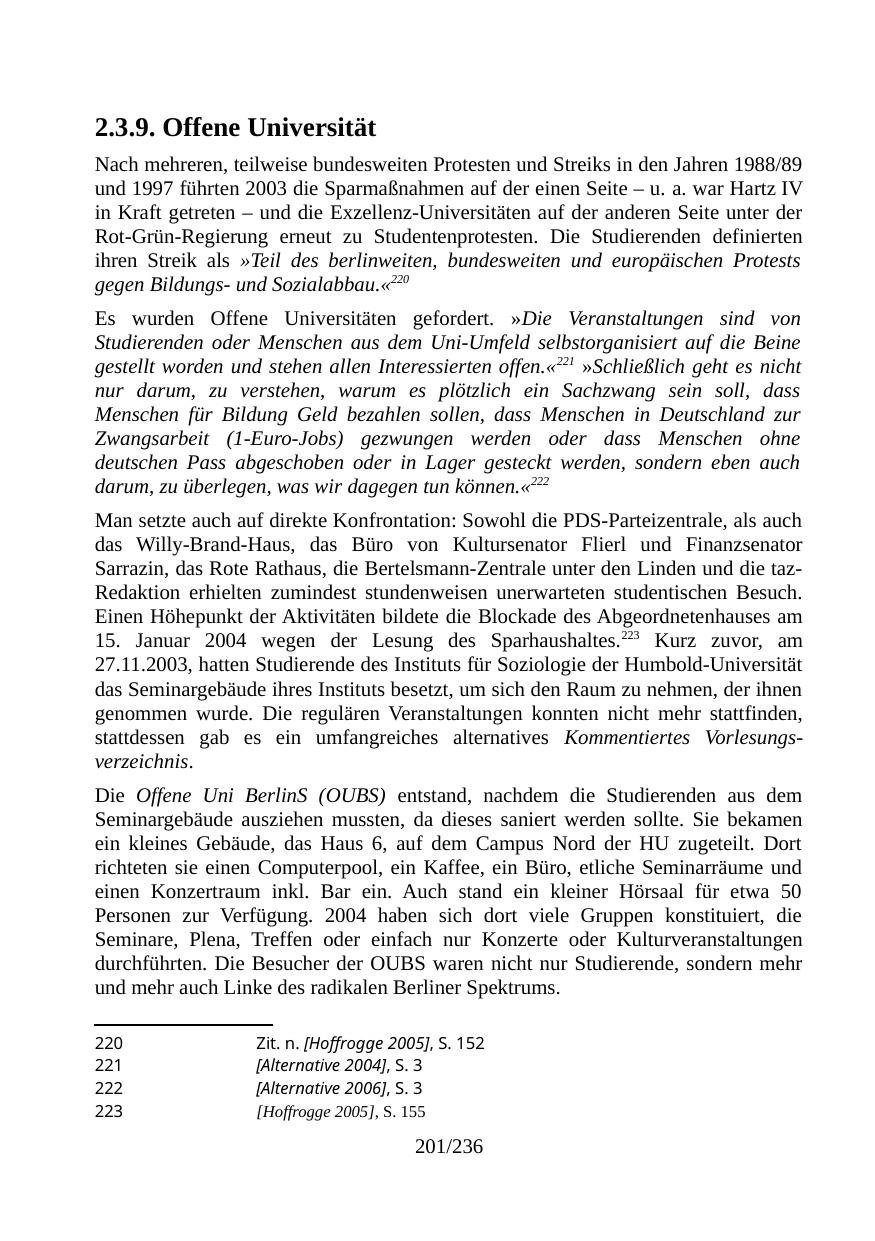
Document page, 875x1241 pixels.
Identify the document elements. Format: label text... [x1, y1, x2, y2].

text Die Offene Uni BerlinS (OUBS) entstand, nachdem die Studierenden aus dem Seminargebäude ausziehen mussten, da dieses saniert werden sollte. Sie bekamen ein kleines Gebäude, das Haus 6, auf dem Campus Nord der HU zugeteilt. Dort richteten sie einen Computerpool, ein Kaffee, ein Büro, etliche Seminarräume und einen Konzertraum inkl. Bar ein. Auch stand ein kleiner Hörsaal für etwa 50 Personen zur Verfügung. 2004 haben sich dort viele Gruppen konstituiert, die Seminare, Plena, Treffen oder einfach nur Konzerte oder Kulturveranstaltungen durchführten. Die Besucher der OUBS waren nicht nur Studierende, sondern mehr und mehr auch Linke des radikalen Berliner Spektrums. [94, 782, 803, 999]
text Zit. n. [Hoffrogge 2005], S. 152 [94, 1031, 803, 1054]
text [Alternative 2004], S. 3 [94, 1054, 803, 1077]
text Man setzte auch auf direkte Konfrontation: Sowohl die PDS-Parteizentrale, als auch das Willy-Brand-Haus, das Büro von Kultursenator Flierl und Finanzsenator Sarrazin, das Rote Rathaus, die Bertelsmann-Zentrale unter den Linden und die taz-Redaktion erhielten zumindest stundenweisen unerwarteten studentischen Besuch. Einen Höhepunkt der Aktivitäten bildete die Blockade des Abgeordnetenhauses am 15. Januar 2004 wegen der Lesung des Sparhaushaltes. Kurz zuvor, am 27.11.2003, hatten Studierende des Instituts für Soziologie der Humbold-Universität das Seminargebäude ihres Instituts besetzt, um sich den Raum zu nehmen, der ihnen genommen wurde. Die regulären Veranstaltungen konnten nicht mehr stattfinden, stattdessen gab es ein umfangreiches alternatives Kommentiertes Vorlesungs­verzeichnis. [94, 508, 803, 773]
text Nach mehreren, teilweise bundesweiten Protesten und Streiks in den Jahren 1988/89 und 1997 führten 2003 die Sparmaßnahmen auf der einen Seite – u. a. war Hartz IV in Kraft getreten – und die Exzellenz-Universitäten auf der anderen Seite unter der Rot-Grün-Regierung erneut zu Studentenprotesten. Die Studierenden definierten ihren Streik als »Teil des berlinweiten, bundesweiten und europäischen Protests gegen Bildungs- und Sozialabbau.« [94, 152, 803, 296]
text [Hoffrogge 2005], S. 155 [94, 1099, 803, 1122]
text 2.3.9. Offene Universität [94, 111, 803, 142]
text Es wurden Offene Universitäten gefordert. »Die Veranstaltungen sind von Studierenden oder Menschen aus dem Uni-Umfeld selbstorganisiert auf die Beine gestellt worden und stehen allen Interessierten offen.« »Schließlich geht es nicht nur darum, zu verstehen, warum es plötzlich ein Sachzwang sein soll, dass Menschen für Bildung Geld bezahlen sollen, dass Menschen in Deutschland zur Zwangsarbeit (1-Euro-Jobs) gezwungen werden oder dass Menschen ohne deutschen Pass abgeschoben oder in Lager gesteckt werden, sondern eben auch darum, zu überlegen, was wir dagegen tun können.« [94, 306, 803, 498]
text [Alternative 2006], S. 3 [94, 1077, 803, 1099]
